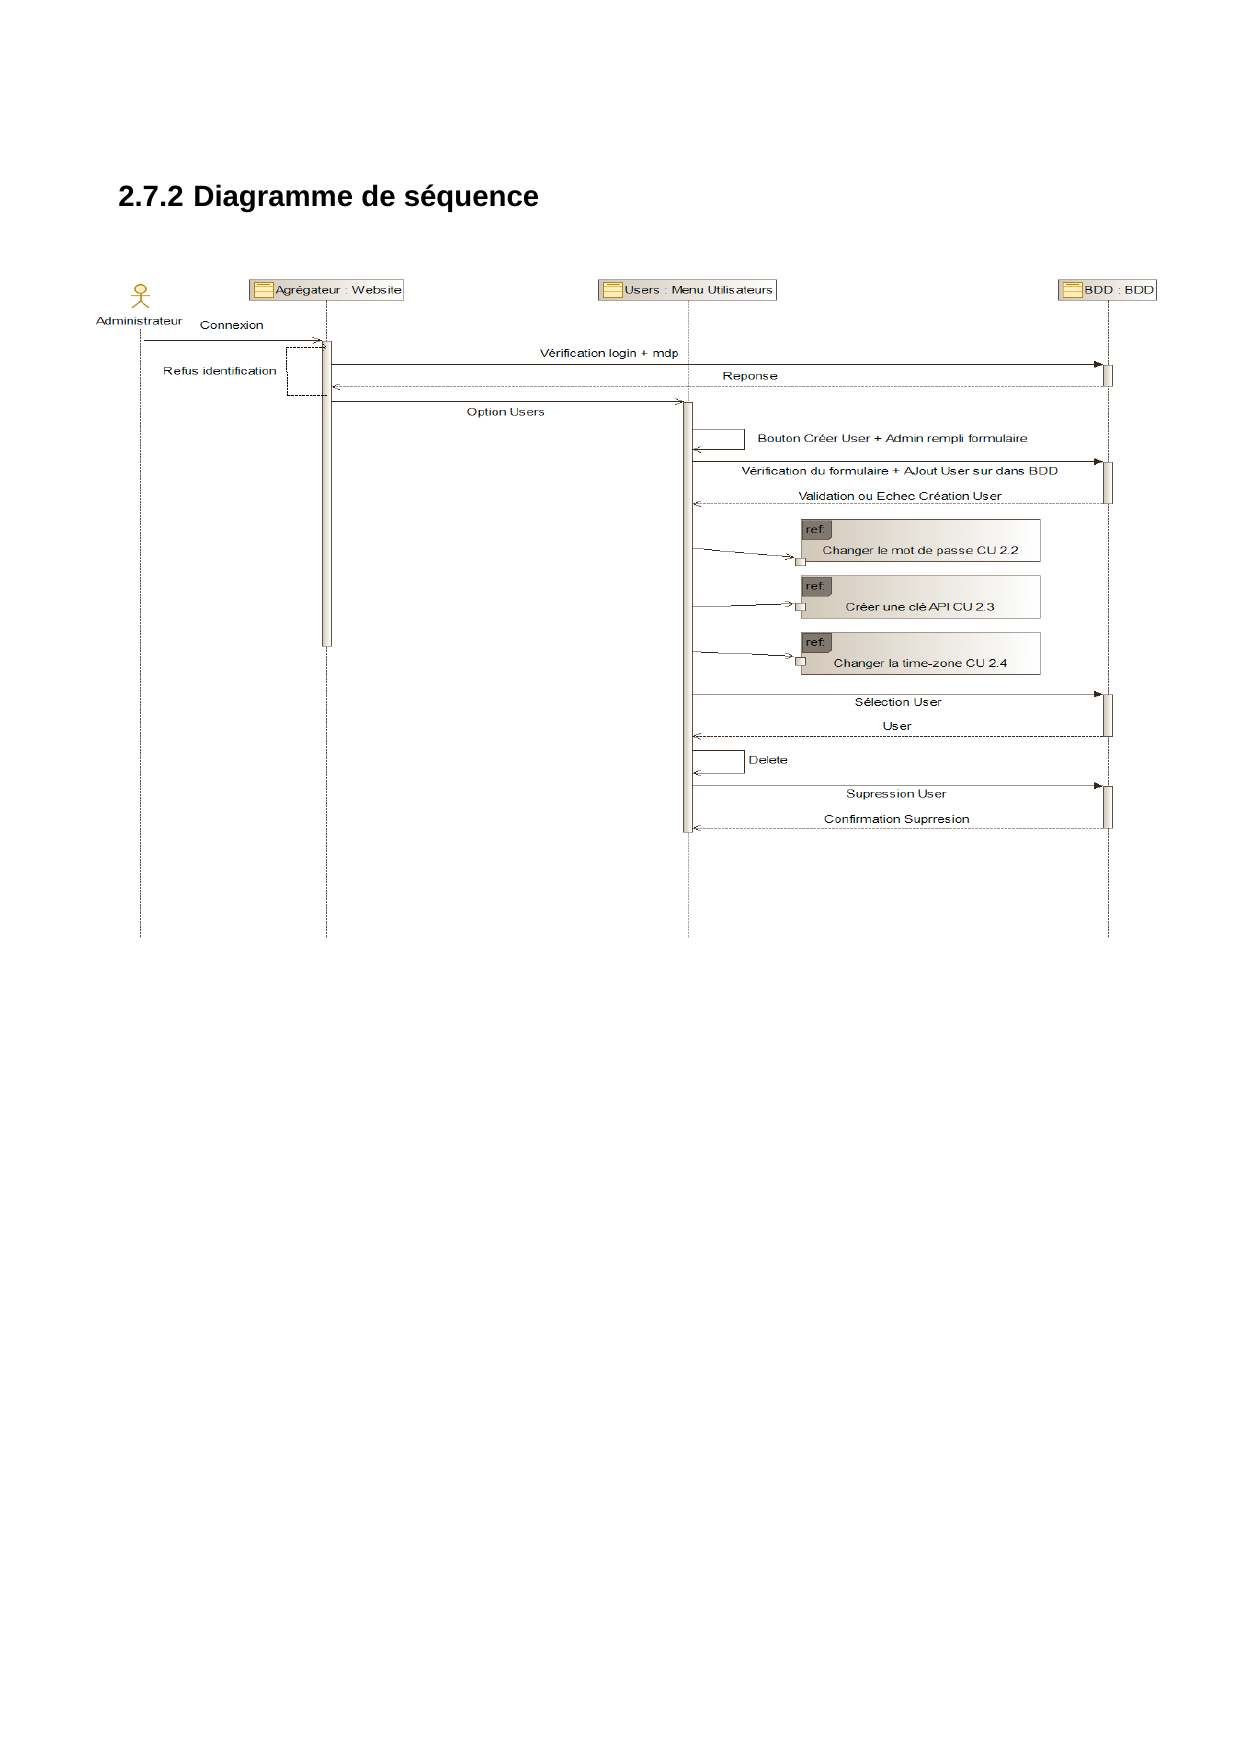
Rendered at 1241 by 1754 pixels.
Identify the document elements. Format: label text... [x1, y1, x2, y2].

subtitle Diagramme de séquence [118, 179, 1122, 213]
picture [74, 272, 1166, 945]
